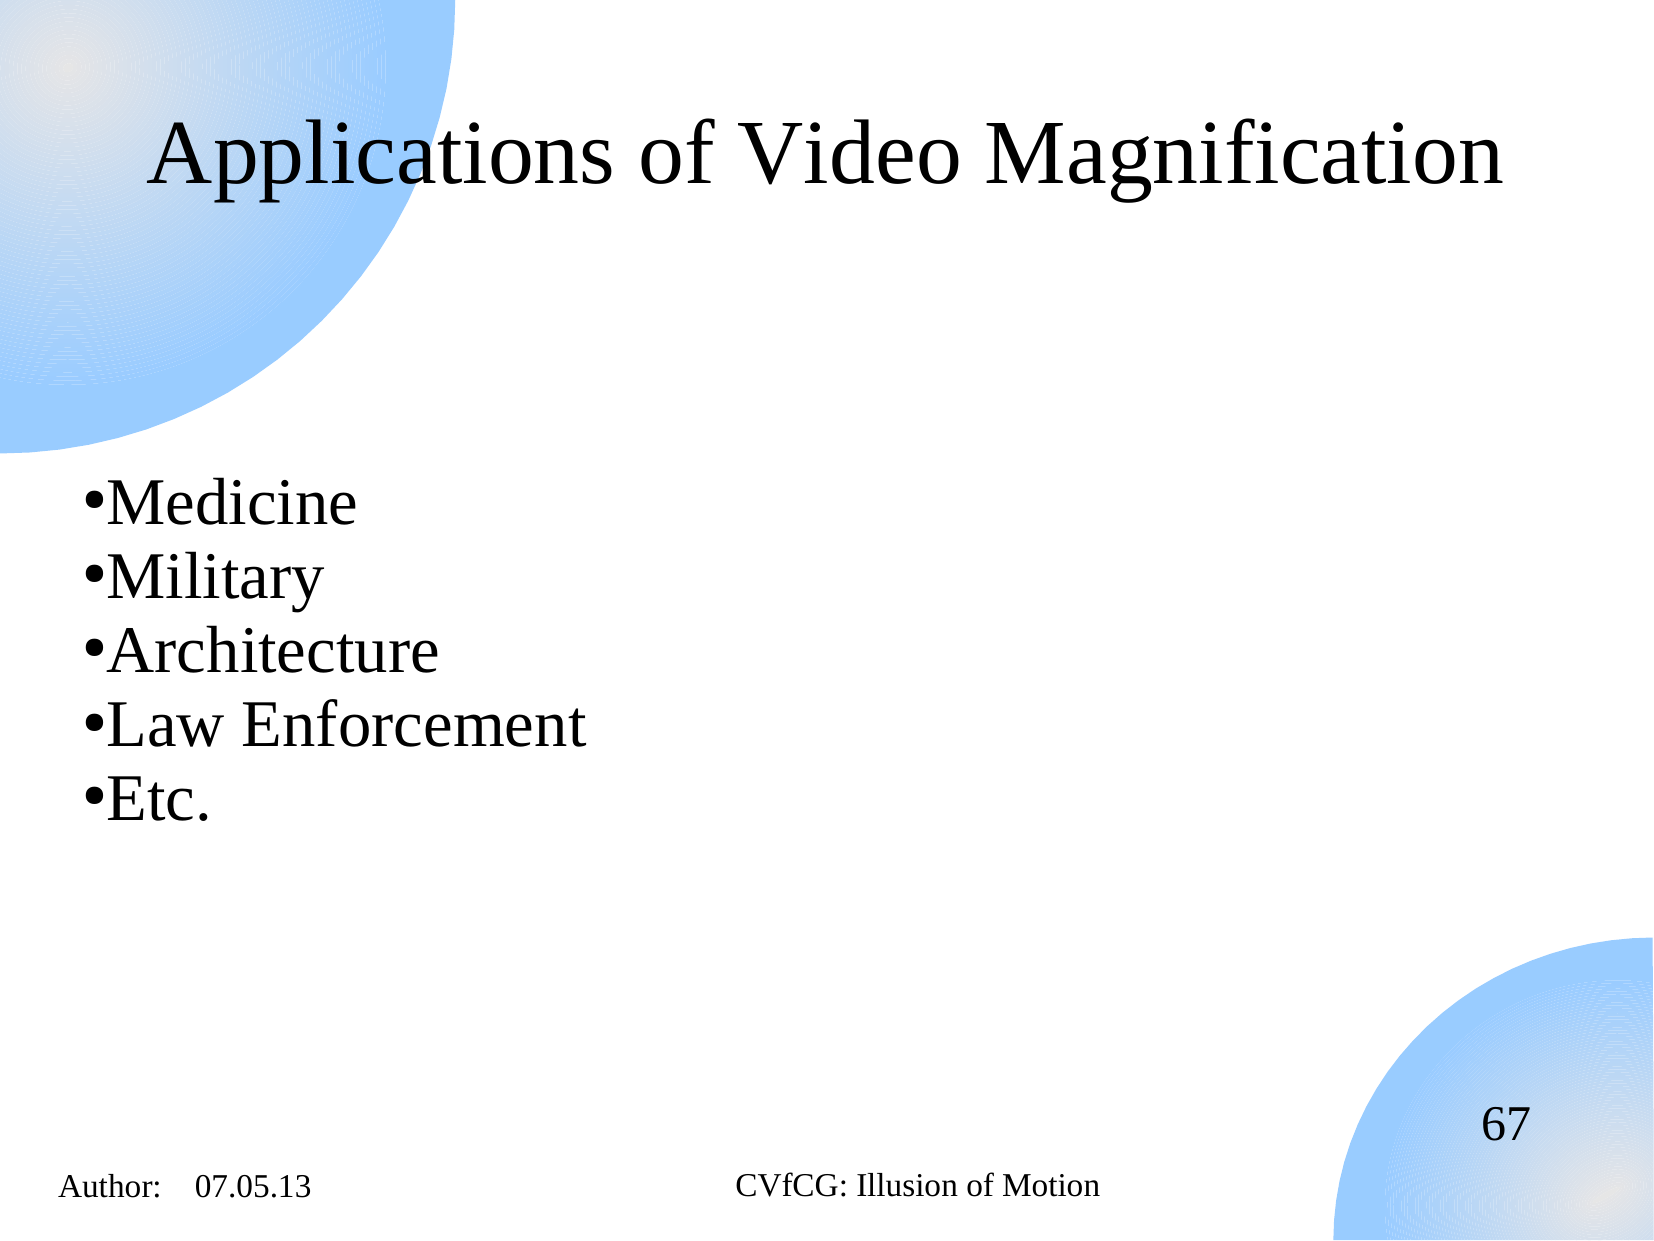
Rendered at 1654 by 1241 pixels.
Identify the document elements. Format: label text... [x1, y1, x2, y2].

title Applications of Video Magnification [82, 49, 1571, 257]
text_box CVfCG: Illusion of Motion [735, 1166, 1346, 1204]
text_box [1401, 1095, 1611, 1152]
subtitle Medicine Military Architecture Law Enforcement Etc. [82, 290, 1571, 1010]
